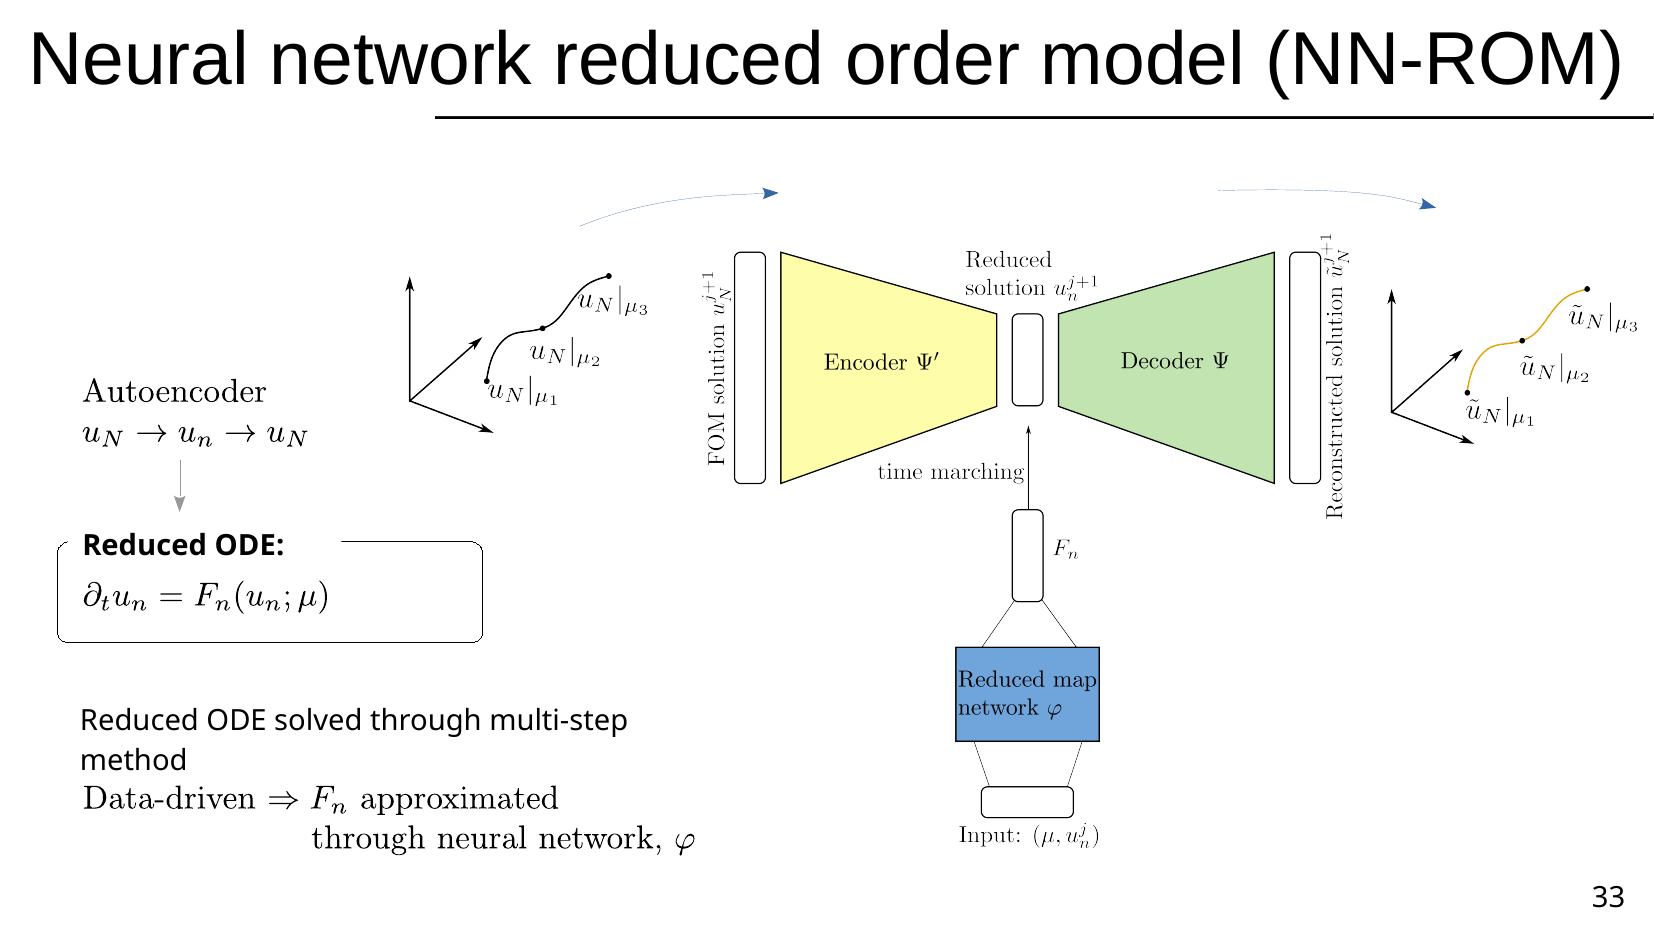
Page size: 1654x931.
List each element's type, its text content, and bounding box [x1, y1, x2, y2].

text_box Reduced ODE: [67, 516, 342, 572]
picture [82, 378, 308, 447]
title Neural network reduced order model (NN-ROM) [0, 0, 1654, 117]
picture [82, 579, 329, 616]
picture [405, 273, 647, 434]
picture [702, 234, 1349, 848]
text_box Reduced ODE solved through multi-step method [64, 691, 702, 784]
picture [82, 784, 696, 857]
picture [1387, 286, 1637, 444]
